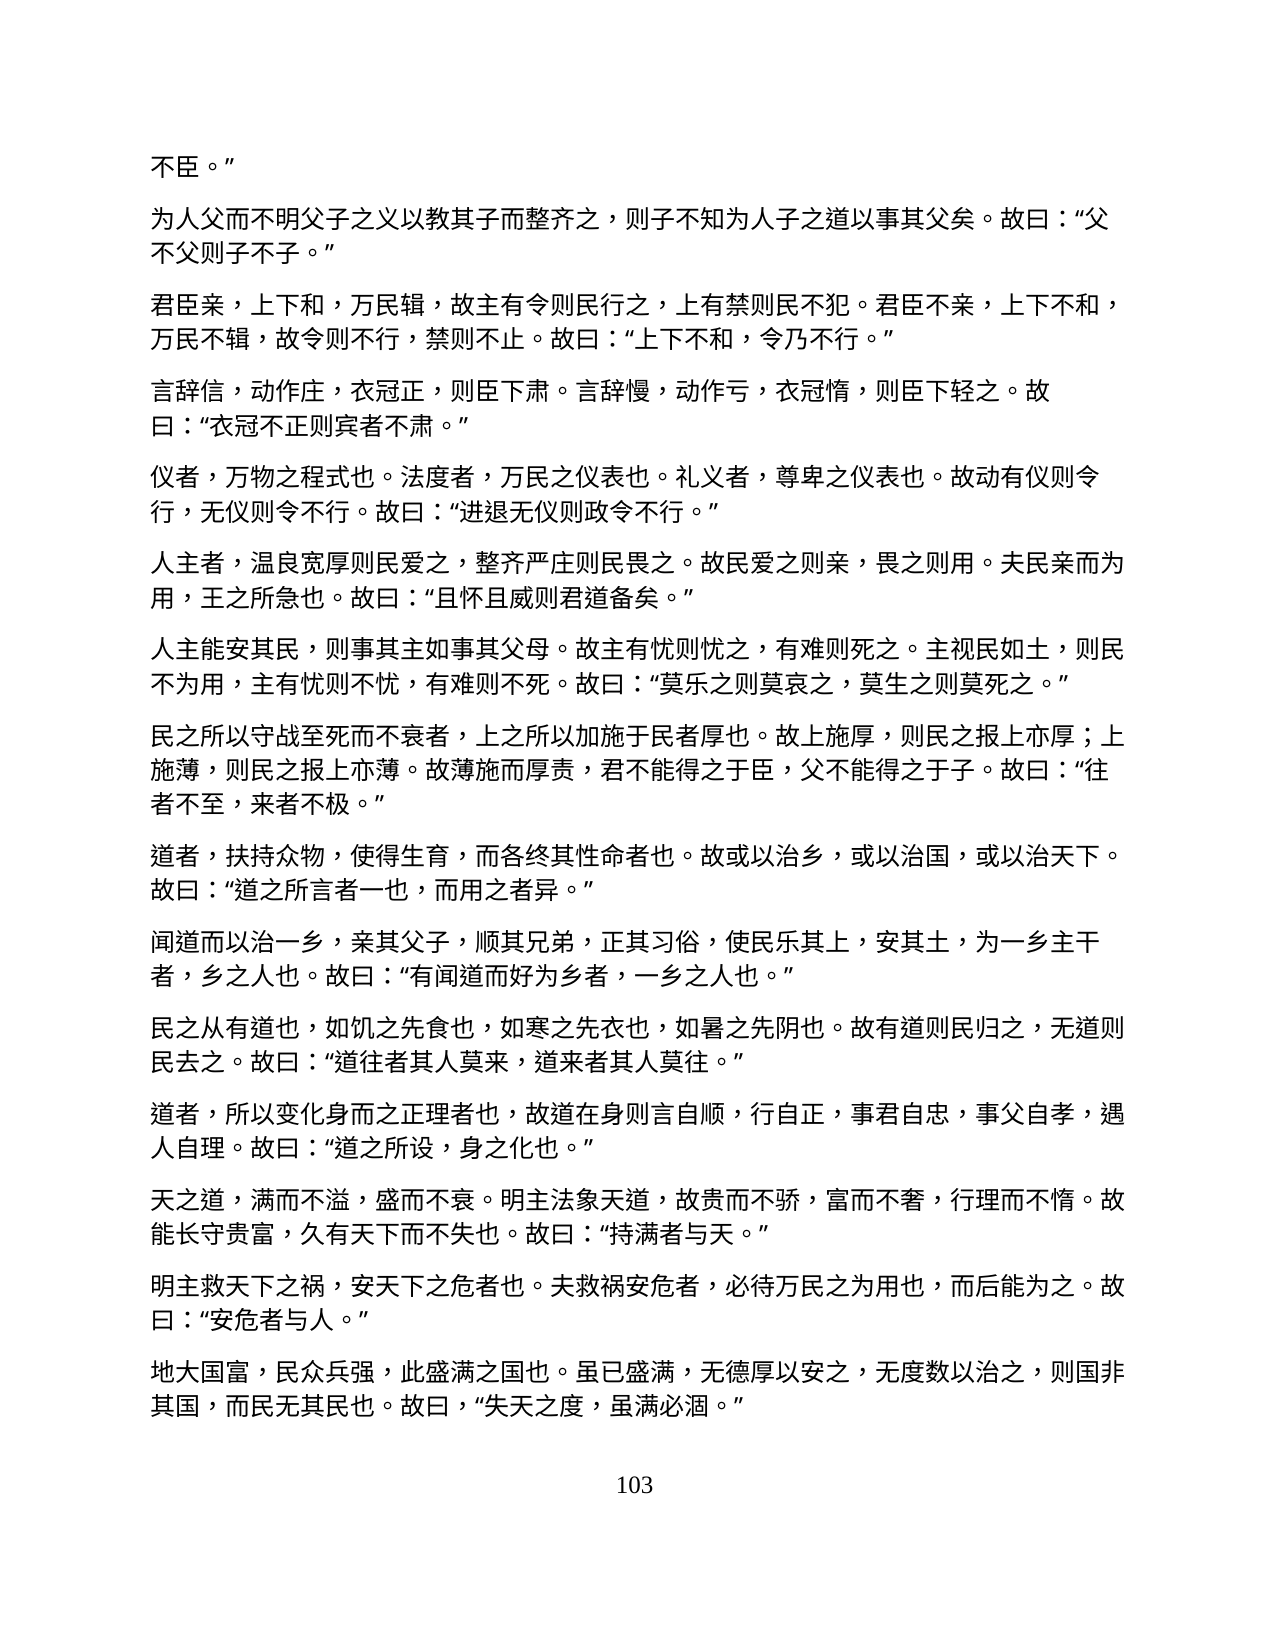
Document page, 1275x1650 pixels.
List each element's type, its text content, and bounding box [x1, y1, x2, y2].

text 民之所以守战至死而不衰者，上之所以加施于民者厚也。故上施厚，则民之报上亦厚；上施薄，则民之报上亦薄。故薄施而厚责，君不能得之于臣，父不能得之于子。故曰：“往者不至，来者不极。” [150, 718, 1125, 820]
text 为人父而不明父子之义以教其子而整齐之，则子不知为人子之道以事其父矣。故曰：“父不父则子不子。” [150, 202, 1125, 270]
text 人主能安其民，则事其主如事其父母。故主有忧则忧之，有难则死之。主视民如土，则民不为用，主有忧则不忧，有难则不死。故曰：“莫乐之则莫哀之，莫生之则莫死之。” [150, 632, 1125, 700]
text 民之从有道也，如饥之先食也，如寒之先衣也，如暑之先阴也。故有道则民归之，无道则民去之。故曰：“道往者其人莫来，道来者其人莫往。” [150, 1010, 1125, 1078]
text 道者，扶持众物，使得生育，而各终其性命者也。故或以治乡，或以治国，或以治天下。故曰：“道之所言者一也，而用之者异。” [150, 838, 1125, 906]
text 人主者，温良宽厚则民爱之，整齐严庄则民畏之。故民爱之则亲，畏之则用。夫民亲而为用，王之所急也。故曰：“且怀且威则君道备矣。” [150, 546, 1125, 614]
text 闻道而以治一乡，亲其父子，顺其兄弟，正其习俗，使民乐其上，安其土，为一乡主干者，乡之人也。故曰：“有闻道而好为乡者，一乡之人也。” [150, 924, 1125, 992]
text 不臣。” [150, 150, 1125, 184]
text 地大国富，民众兵强，此盛满之国也。虽已盛满，无德厚以安之，无度数以治之，则国非其国，而民无其民也。故曰，“失天之度，虽满必涸。” [150, 1354, 1125, 1423]
text 道者，所以变化身而之正理者也，故道在身则言自顺，行自正，事君自忠，事父自孝，遇人自理。故曰：“道之所设，身之化也。” [150, 1096, 1125, 1164]
text 君臣亲，上下和，万民辑，故主有令则民行之，上有禁则民不犯。君臣不亲，上下不和，万民不辑，故令则不行，禁则不止。故曰：“上下不和，令乃不行。” [150, 288, 1125, 356]
text 明主救天下之祸，安天下之危者也。夫救祸安危者，必待万民之为用也，而后能为之。故曰：“安危者与人。” [150, 1268, 1125, 1337]
text 仪者，万物之程式也。法度者，万民之仪表也。礼义者，尊卑之仪表也。故动有仪则令行，无仪则令不行。故曰：“进退无仪则政令不行。” [150, 460, 1125, 528]
text 言辞信，动作庄，衣冠正，则臣下肃。言辞慢，动作亏，衣冠惰，则臣下轻之。故曰：“衣冠不正则宾者不肃。” [150, 374, 1125, 442]
text 天之道，满而不溢，盛而不衰。明主法象天道，故贵而不骄，富而不奢，行理而不惰。故能长守贵富，久有天下而不失也。故曰：“持满者与天。” [150, 1182, 1125, 1251]
